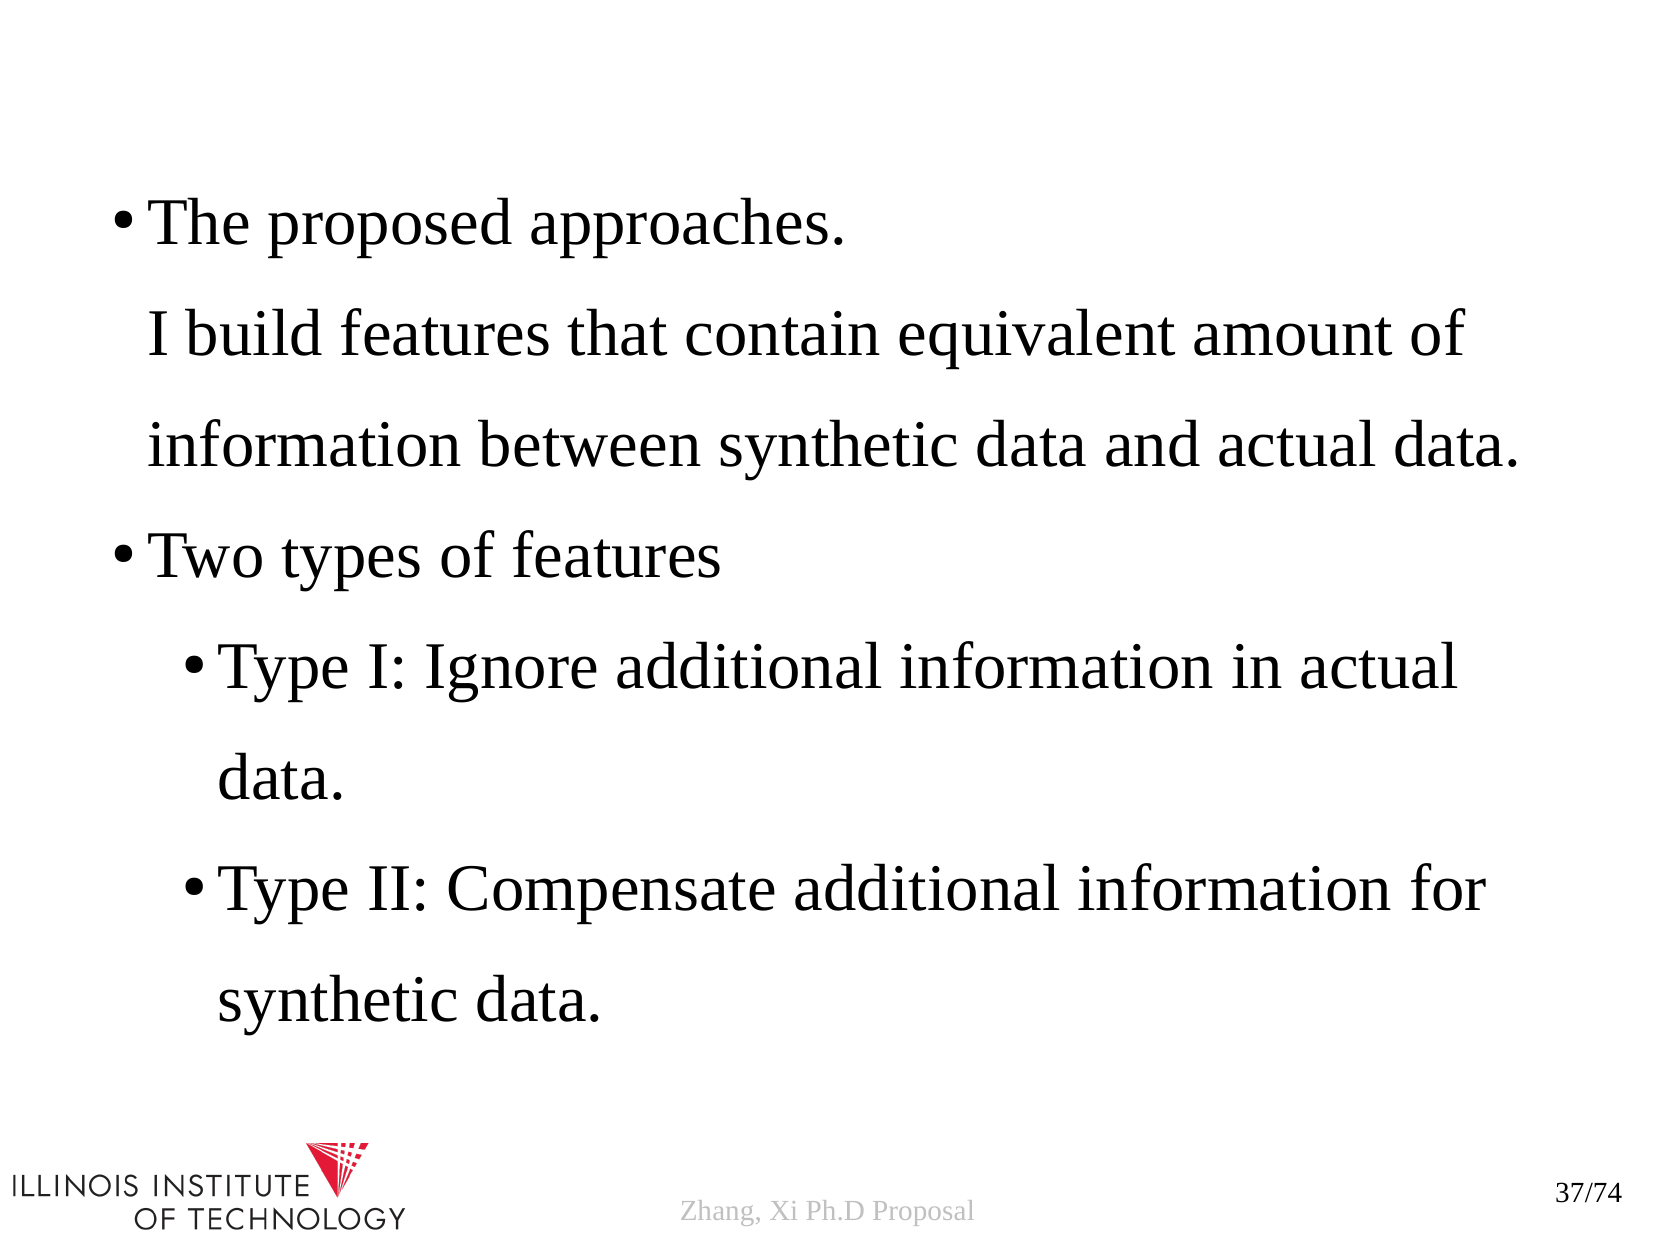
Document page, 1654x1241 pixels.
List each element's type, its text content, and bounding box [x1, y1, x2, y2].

text_box The proposed approaches. I build features that contain equivalent amount of information between synthetic data and actual data. Two types of features Type I: Ignore additional information in actual data. Type II: Compensate additional information for synthetic data. [96, 140, 1612, 1007]
picture [13, 1142, 406, 1230]
